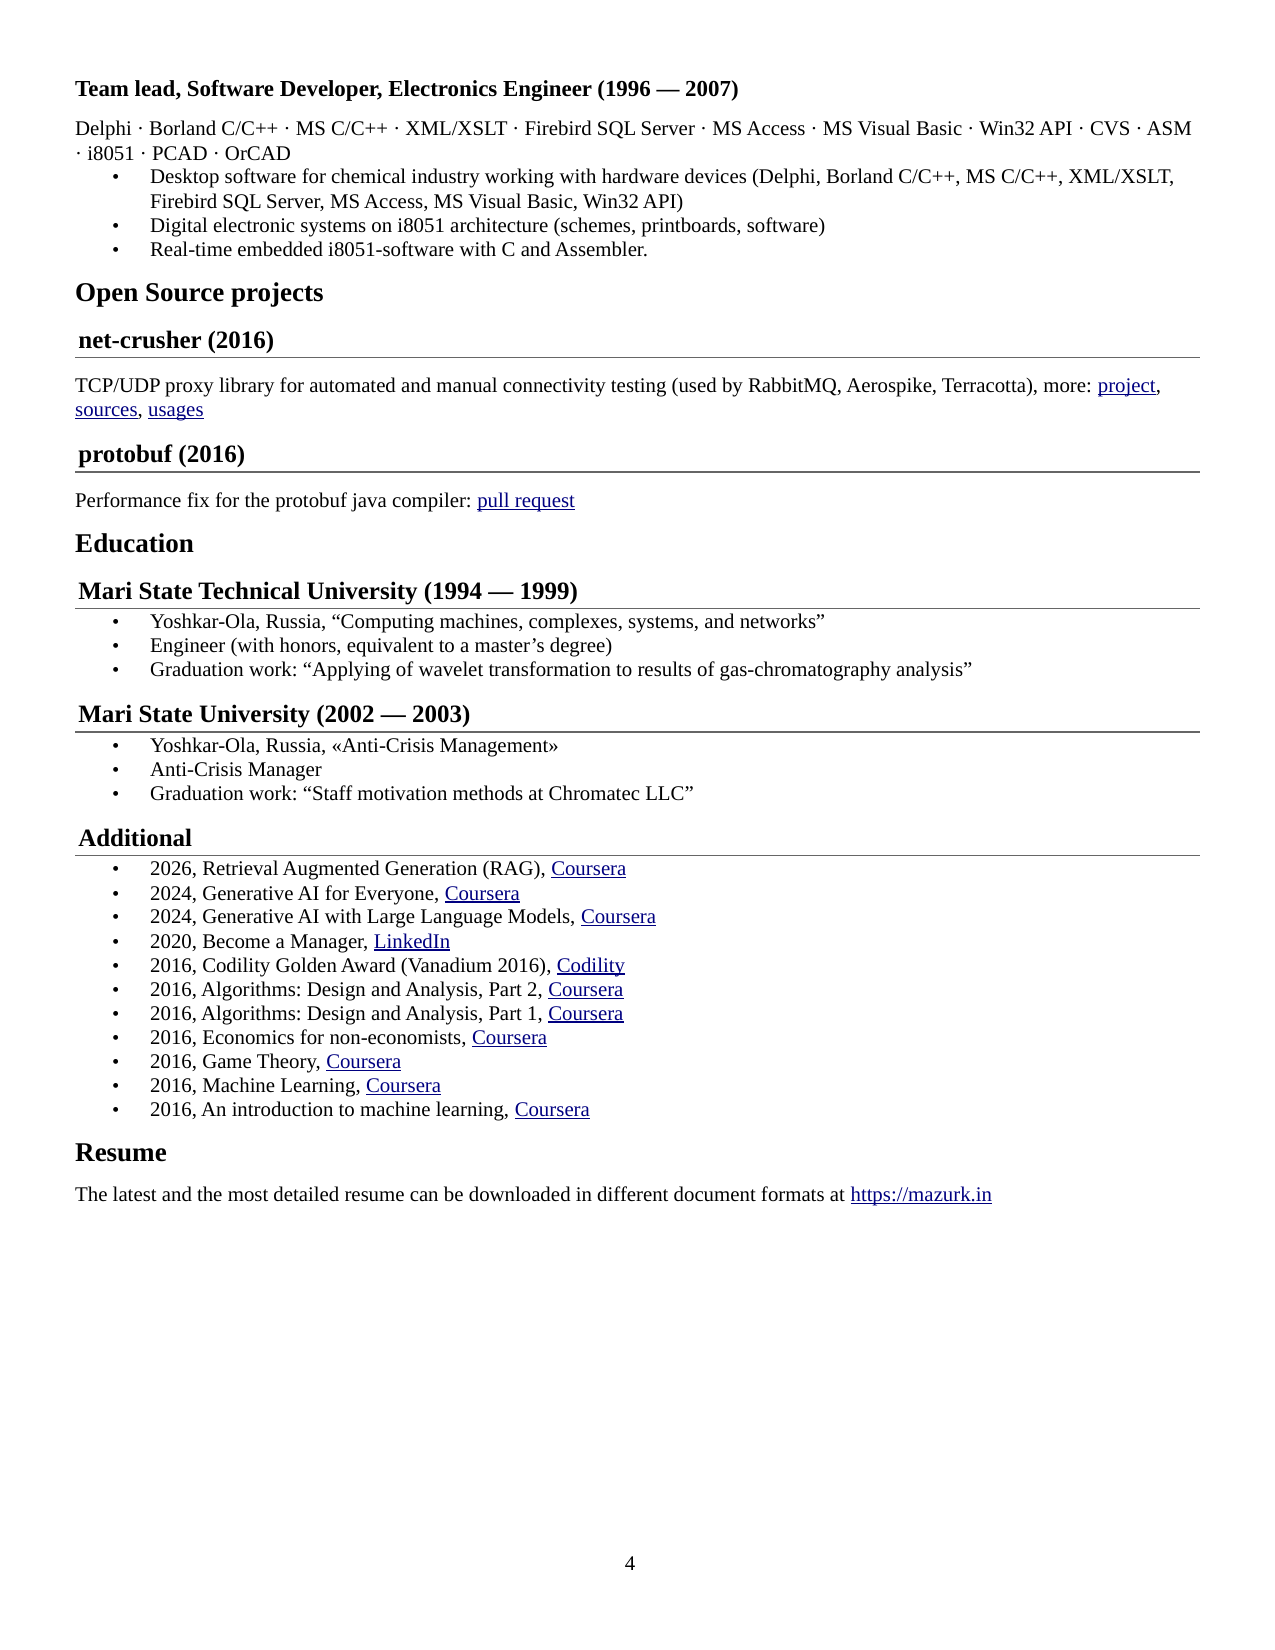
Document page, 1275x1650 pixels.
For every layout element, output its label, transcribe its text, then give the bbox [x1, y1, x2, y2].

subtitle Additional [75, 820, 1200, 855]
list 2016, Machine Learning, Coursera [112, 1073, 1200, 1097]
list 2024, Generative AI with Large Language Models, Coursera [112, 904, 1200, 928]
list Real-time embedded i8051-software with C and Assembler. [112, 237, 1200, 261]
subtitle Mari State University (2002 — 2003) [75, 696, 1200, 731]
subtitle Open Source projects [75, 276, 1200, 307]
subtitle Resume [75, 1136, 1200, 1167]
subtitle Team lead, Software Developer, Electronics Engineer (1996 — 2007) [75, 75, 1200, 101]
list Engineer (with honors, equivalent to a master’s degree) [112, 633, 1200, 657]
subtitle Mari State Technical University (1994 — 1999) [75, 573, 1200, 608]
list Graduation work: “Applying of wavelet transformation to results of gas-chromatography analysis” [112, 657, 1200, 681]
text TCP/UDP proxy library for automated and manual connectivity testing (used by RabbitMQ, Aerospike, Terracotta), more: project, sources, usages [75, 373, 1200, 421]
list Anti-Crisis Manager [112, 757, 1200, 781]
list 2016, Algorithms: Design and Analysis, Part 1, Coursera [112, 1001, 1200, 1025]
list 2016, Algorithms: Design and Analysis, Part 2, Coursera [112, 977, 1200, 1001]
list 2024, Generative AI for Everyone, Coursera [112, 880, 1200, 904]
text Performance fix for the protobuf java compiler: pull request [75, 488, 1200, 512]
list Desktop software for chemical industry working with hardware devices (Delphi, Borland C/C++, MS C/C++, XML/XSLT, Firebird SQL Server, MS Access, MS Visual Basic, Win32 API) [112, 164, 1200, 213]
subtitle protobuf (2016) [75, 436, 1200, 471]
list Yoshkar-Ola, Russia, “Computing machines, complexes, systems, and networks” [112, 609, 1200, 633]
text Delphi · Borland C/C++ · MS C/C++ · XML/XSLT · Firebird SQL Server · MS Access · MS Visual Basic · Win32 API · CVS · ASM · i8051 · PCAD · OrCAD [75, 116, 1200, 164]
list 2026, Retrieval Augmented Generation (RAG), Coursera [112, 856, 1200, 880]
list 2016, Codility Golden Award (Vanadium 2016), Codility [112, 953, 1200, 977]
subtitle net-crusher (2016) [75, 322, 1200, 357]
text The latest and the most detailed resume can be downloaded in different document formats at https://mazurk.in [75, 1182, 1200, 1206]
list Digital electronic systems on i8051 architecture (schemes, printboards, software) [112, 213, 1200, 237]
list 2016, An introduction to machine learning, Coursera [112, 1097, 1200, 1121]
list 2016, Economics for non-economists, Coursera [112, 1025, 1200, 1049]
list 2016, Game Theory, Coursera [112, 1049, 1200, 1073]
list Yoshkar-Ola, Russia, «Anti-Crisis Management» [112, 733, 1200, 757]
list Graduation work: “Staff motivation methods at Chromatec LLC” [112, 781, 1200, 805]
list 2020, Become a Manager, LinkedIn [112, 928, 1200, 953]
subtitle Education [75, 527, 1200, 558]
